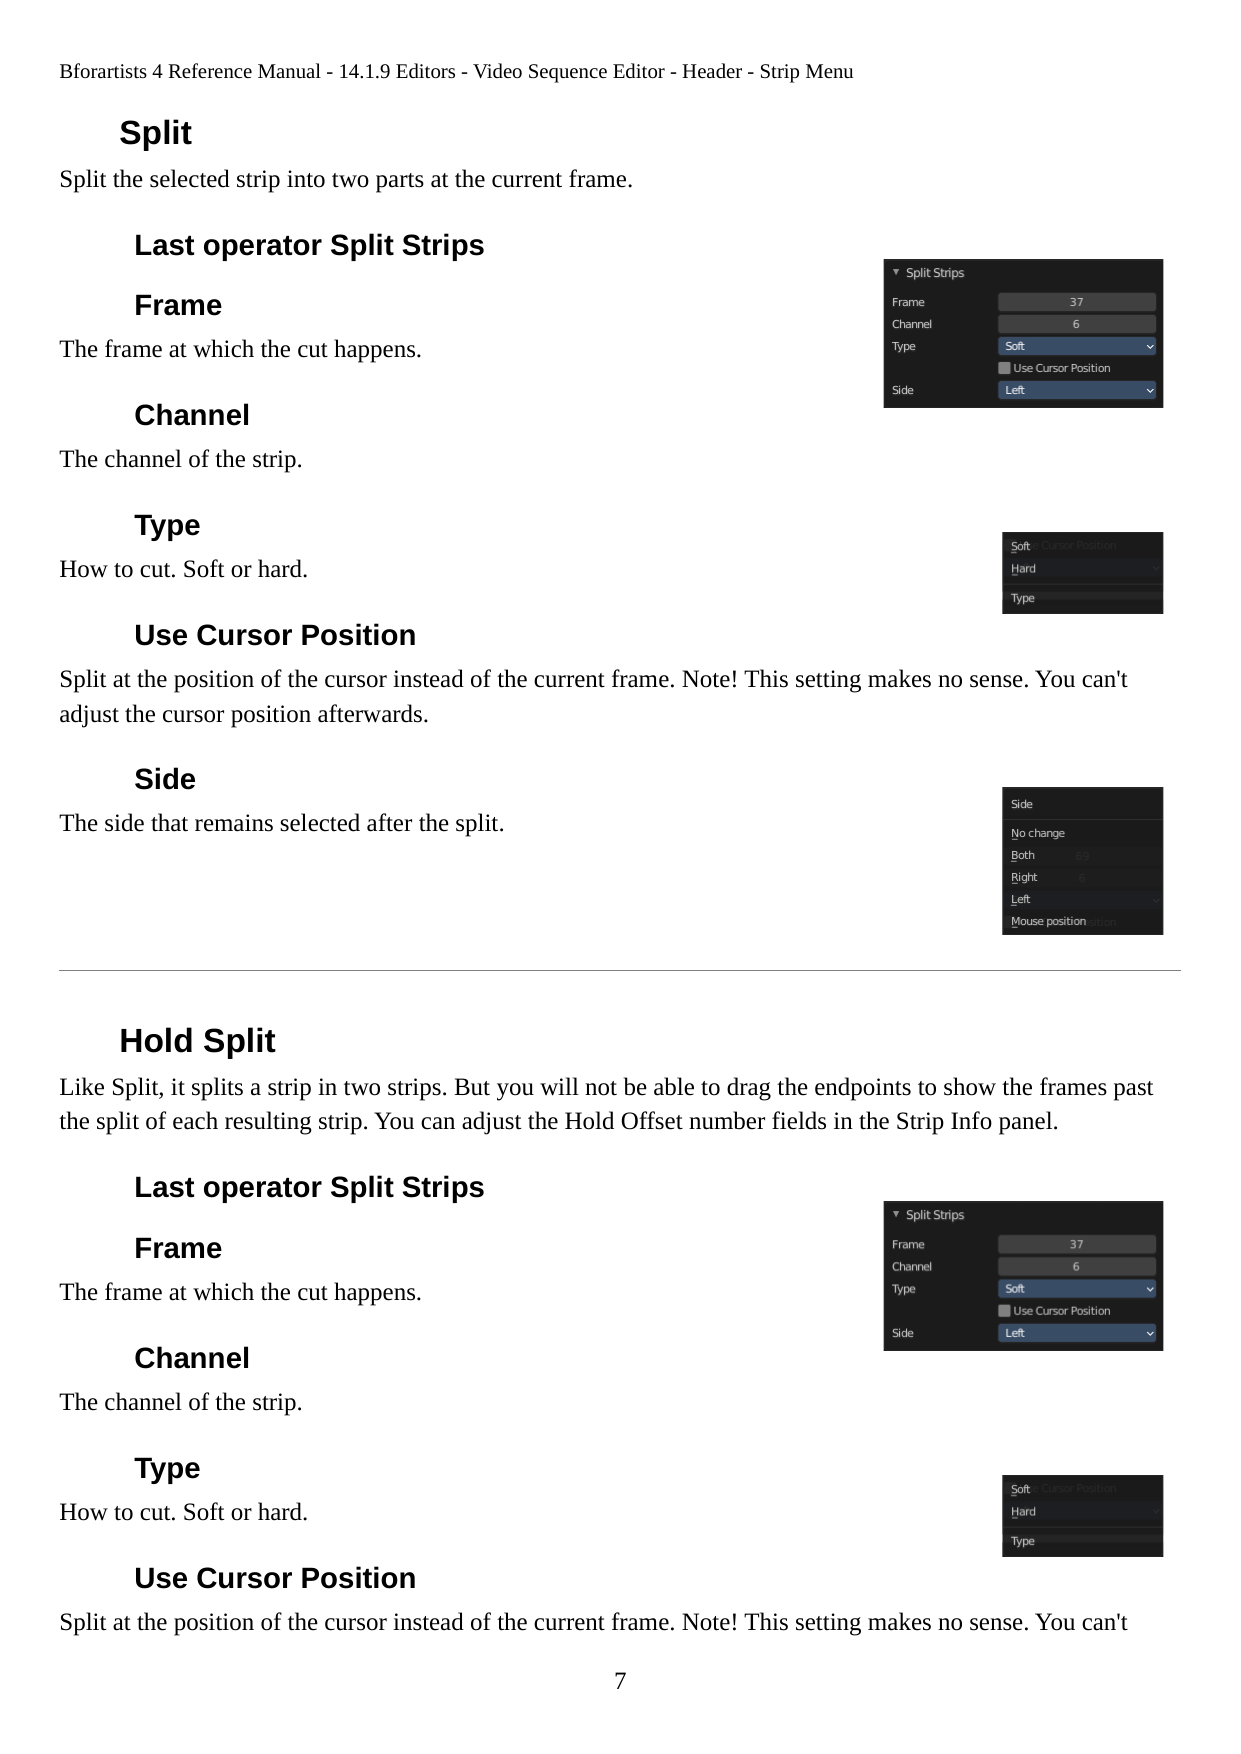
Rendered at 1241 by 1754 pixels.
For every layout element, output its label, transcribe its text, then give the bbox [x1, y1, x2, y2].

text How to cut. Soft or hard. [59, 1497, 1002, 1526]
subtitle Type [59, 508, 1181, 542]
text Split at the position of the cursor instead of the current frame. Note! This setting makes no sense. You can't [59, 1607, 1181, 1636]
subtitle Frame [59, 1231, 883, 1264]
subtitle Type [59, 1451, 1181, 1484]
subtitle [1164, 288, 1181, 322]
text How to cut. Soft or hard. [59, 554, 1002, 583]
subtitle Last operator Split Strips [59, 227, 1181, 261]
text The channel of the strip. [59, 1387, 1181, 1416]
picture [1002, 787, 1164, 935]
picture [883, 1201, 1164, 1351]
subtitle Use Cursor Position [59, 1561, 1181, 1594]
text Split the selected strip into two parts at the current frame. [59, 164, 1181, 192]
text Like Split, it splits a strip in two strips. But you will not be able to drag the endpoints to show the frames past the split of each resulting strip. You can adjust the Hold Offset number fields in the Strip Info panel. [59, 1072, 1181, 1135]
subtitle Split [59, 113, 1181, 151]
subtitle Side [59, 762, 1181, 796]
picture [883, 259, 1164, 408]
text The side that remains selected after the split. [59, 808, 1002, 837]
text The frame at which the cut happens. [59, 1277, 883, 1306]
subtitle Last operator Split Strips [59, 1170, 1181, 1204]
subtitle Frame [59, 288, 883, 322]
text Split at the position of the cursor instead of the current frame. Note! This setting makes no sense. You can't adjust the cursor position afterwards. [59, 664, 1181, 727]
subtitle Use Cursor Position [59, 618, 1181, 652]
subtitle Channel [59, 398, 1181, 432]
text The channel of the strip. [59, 444, 1181, 473]
subtitle Channel [59, 1341, 1181, 1374]
subtitle Hold Split [59, 1021, 1181, 1059]
subtitle [1164, 1231, 1181, 1264]
picture [1002, 532, 1164, 614]
text The frame at which the cut happens. [59, 334, 883, 363]
picture [1002, 1475, 1164, 1557]
